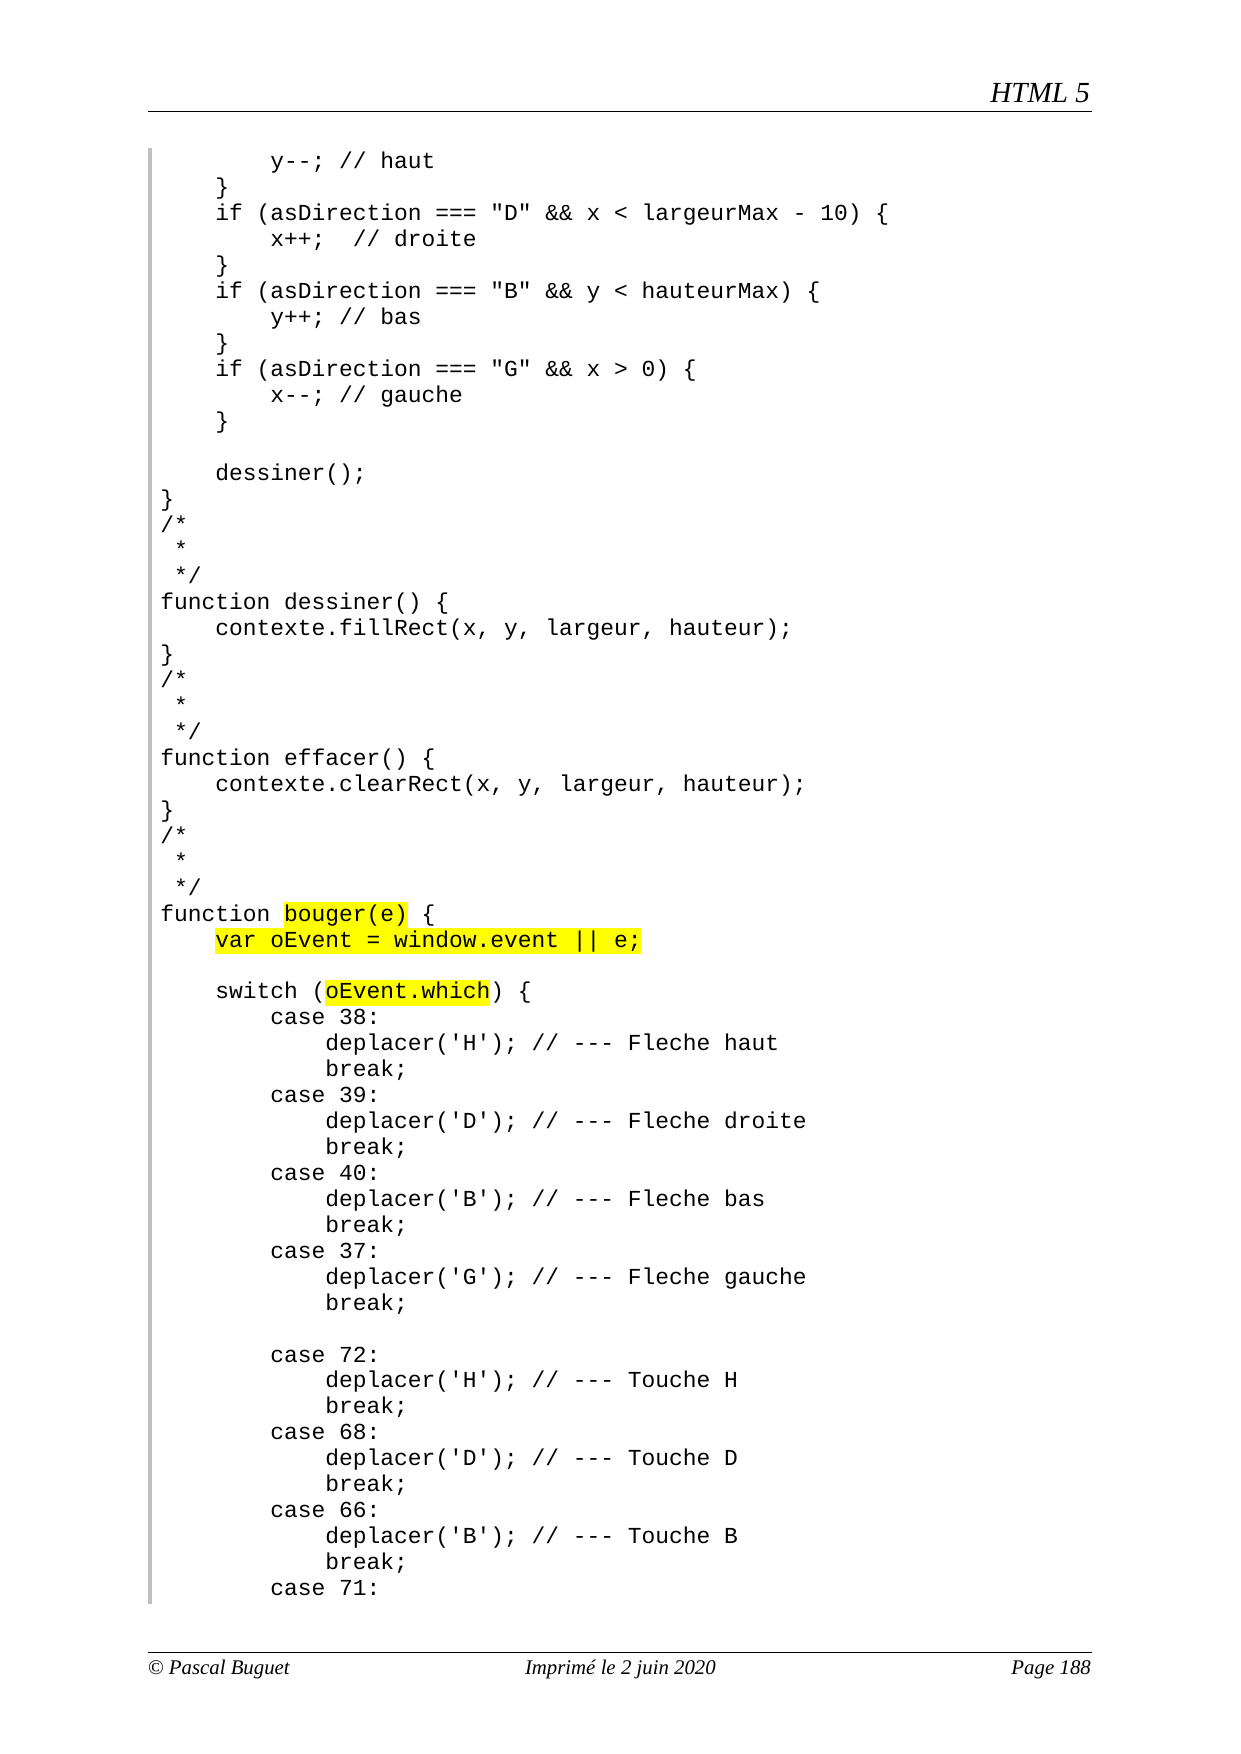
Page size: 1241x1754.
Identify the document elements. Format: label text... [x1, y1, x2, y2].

text deplacer('B'); // --- Fleche bas [152, 1187, 1092, 1213]
text } [152, 176, 1092, 202]
text */ [152, 720, 1092, 746]
text break; [152, 1291, 1092, 1317]
text break; [152, 1213, 1092, 1239]
text var oEvent = window.event || e; [152, 928, 1092, 954]
text case 40: [152, 1161, 1092, 1187]
text } [152, 331, 1092, 357]
text /* [152, 513, 1092, 539]
text case 38: [152, 1006, 1092, 1032]
text deplacer('D'); // --- Touche D [152, 1447, 1092, 1473]
text case 66: [152, 1498, 1092, 1524]
text dessiner(); [152, 461, 1092, 487]
text if (asDirection === "D" && x < largeurMax - 10) { [152, 202, 1092, 228]
text * [152, 850, 1092, 876]
text if (asDirection === "B" && y < hauteurMax) { [152, 279, 1092, 305]
text } [152, 487, 1092, 513]
text contexte.fillRect(x, y, largeur, hauteur); [152, 617, 1092, 643]
text case 39: [152, 1083, 1092, 1109]
text /* [152, 824, 1092, 850]
text x++; // droite [152, 228, 1092, 253]
text deplacer('D'); // --- Fleche droite [152, 1109, 1092, 1135]
text */ [152, 876, 1092, 902]
text switch (oEvent.which) { [152, 980, 1092, 1006]
text function effacer() { [152, 746, 1092, 772]
text contexte.clearRect(x, y, largeur, hauteur); [152, 772, 1092, 798]
text deplacer('H'); // --- Touche H [152, 1369, 1092, 1395]
text break; [152, 1473, 1092, 1498]
text function dessiner() { [152, 591, 1092, 617]
text function bouger(e) { [152, 902, 1092, 928]
text y--; // haut [152, 148, 1092, 176]
text case 37: [152, 1239, 1092, 1265]
text case 68: [152, 1421, 1092, 1447]
text break; [152, 1395, 1092, 1421]
text break; [152, 1058, 1092, 1083]
text deplacer('B'); // --- Touche B [152, 1524, 1092, 1550]
text case 71: [152, 1576, 1092, 1604]
text y++; // bas [152, 305, 1092, 331]
text if (asDirection === "G" && x > 0) { [152, 357, 1092, 383]
text x--; // gauche [152, 383, 1092, 409]
text * [152, 694, 1092, 720]
text } [152, 643, 1092, 668]
text * [152, 539, 1092, 565]
text } [152, 798, 1092, 824]
text } [152, 409, 1092, 435]
text */ [152, 565, 1092, 591]
text /* [152, 668, 1092, 694]
text case 72: [152, 1343, 1092, 1369]
text break; [152, 1550, 1092, 1576]
text break; [152, 1135, 1092, 1161]
text deplacer('G'); // --- Fleche gauche [152, 1265, 1092, 1291]
text deplacer('H'); // --- Fleche haut [152, 1032, 1092, 1058]
text } [152, 253, 1092, 279]
